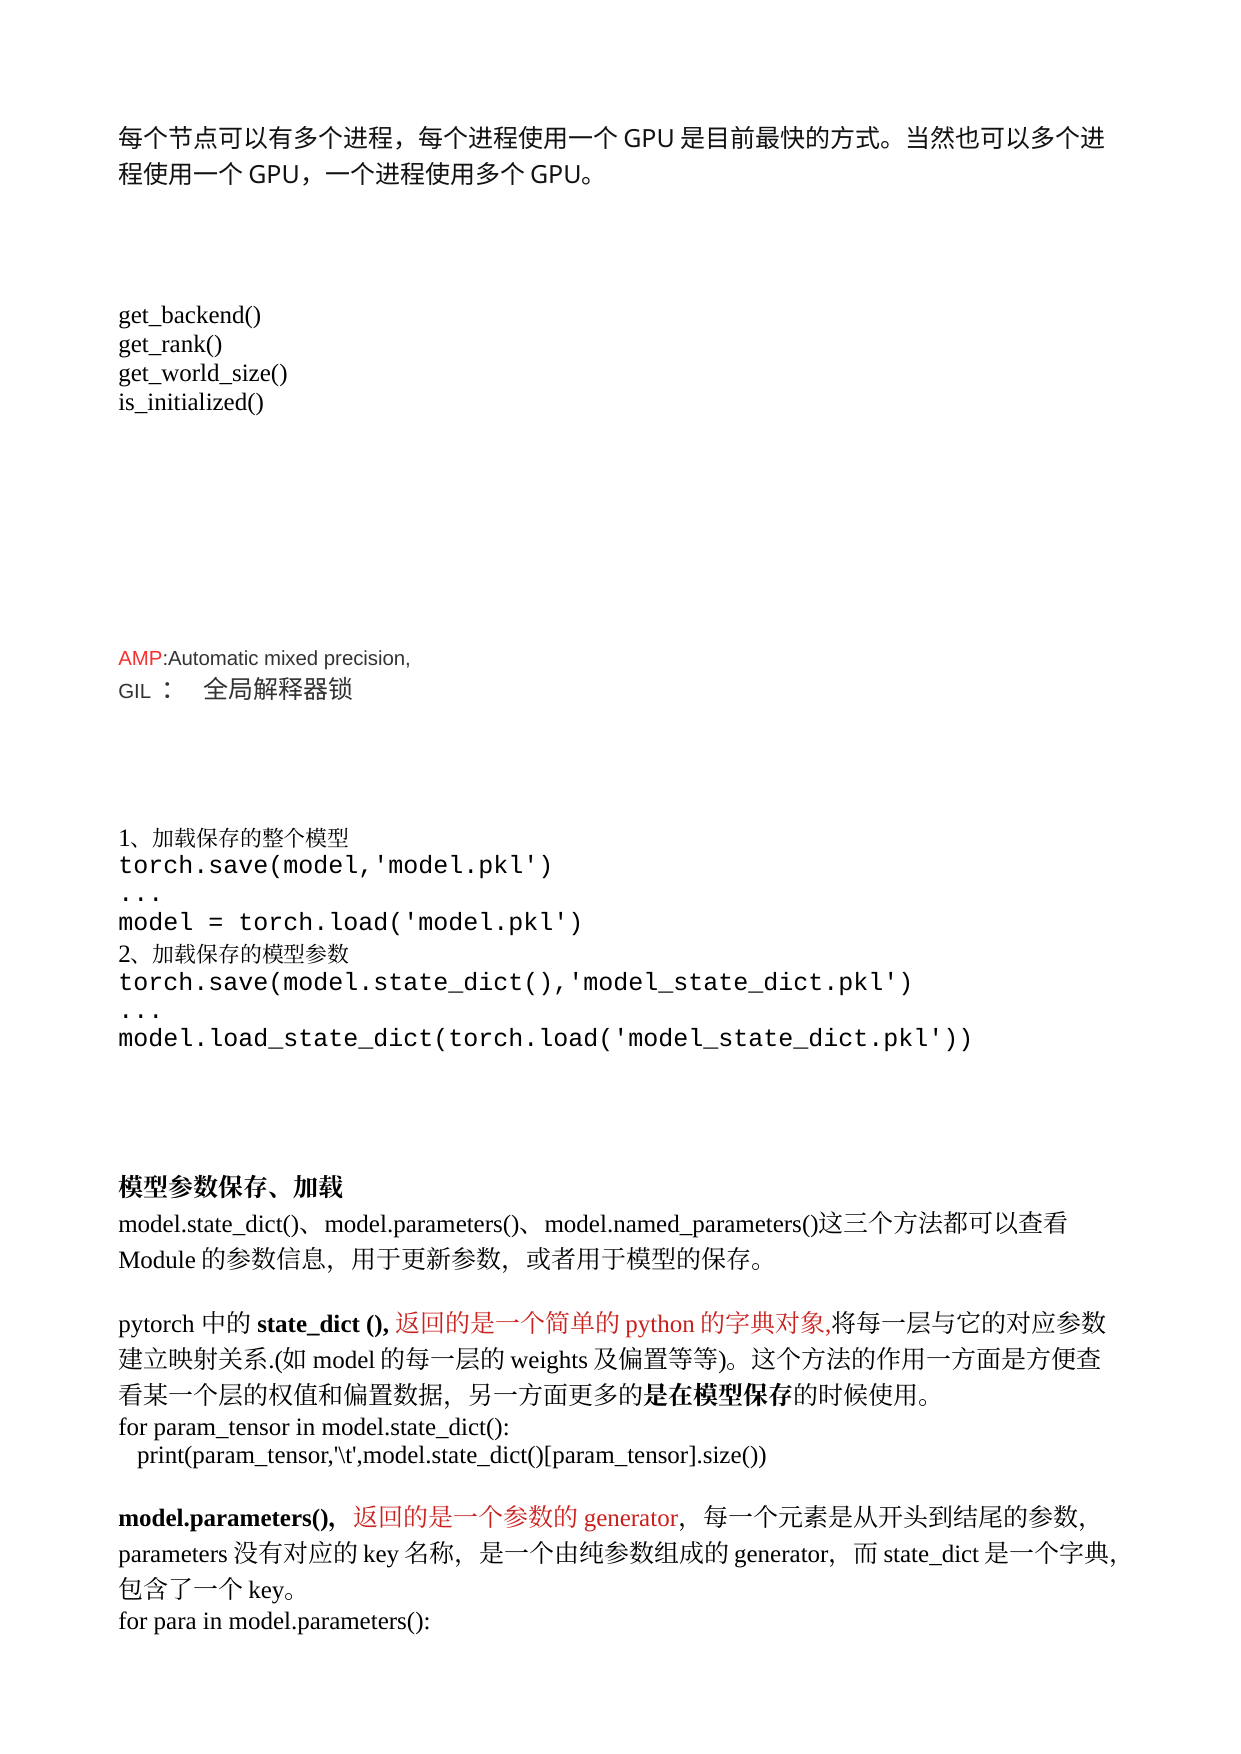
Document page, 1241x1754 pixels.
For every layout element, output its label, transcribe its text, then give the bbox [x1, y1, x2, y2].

text 模型参数保存、加载 [118, 1167, 1122, 1203]
text torch.save(model.state_dict(),'model_state_dict.pkl') [118, 969, 1122, 997]
text model.load_state_dict(torch.load('model_state_dict.pkl')) [118, 1026, 1122, 1054]
text 1、加载保存的整个模型 [118, 821, 1122, 853]
text model.state_dict()、model.parameters()、model.named_parameters()这三个方法都可以查看Module的参数信息，用于更新参数，或者用于模型的保存。 [118, 1203, 1122, 1275]
text torch.save(model,'model.pkl') [118, 853, 1122, 881]
text is_initialized() [118, 387, 1122, 416]
text pytorch 中的 state_dict (), 返回的是一个简单的python的字典对象,将每一层与它的对应参数建立映射关系.(如model的每一层的weights及偏置等等)。这个方法的作用一方面是方便查看某一个层的权值和偏置数据，另一方面更多的是在模型保存的时候使用。 [118, 1304, 1122, 1412]
text get_world_size() [118, 358, 1122, 387]
text model.parameters()，返回的是一个参数的generator，每一个元素是从开头到结尾的参数，parameters没有对应的key名称，是一个由纯参数组成的generator，而state_dict是一个字典，包含了一个key。 [118, 1498, 1122, 1606]
text ... [118, 997, 1122, 1026]
text for param_tensor in model.state_dict(): [118, 1412, 1122, 1441]
text for para in model.parameters(): [118, 1606, 1122, 1634]
text get_rank() [118, 329, 1122, 358]
text get_backend() [118, 301, 1122, 329]
text ... [118, 881, 1122, 909]
text 2、加载保存的模型参数 [118, 938, 1122, 969]
list print(param_tensor,'\t',model.state_dict()[param_tensor].size()) [118, 1441, 1122, 1469]
text GIL ： 全局解释器锁 [118, 670, 1122, 706]
text 每个节点可以有多个进程，每个进程使用一个GPU是目前最快的方式。当然也可以多个进程使用一个GPU，一个进程使用多个GPU。 [118, 118, 1122, 191]
text AMP:Automatic mixed precision, [118, 647, 1122, 670]
text model = torch.load('model.pkl') [118, 909, 1122, 938]
